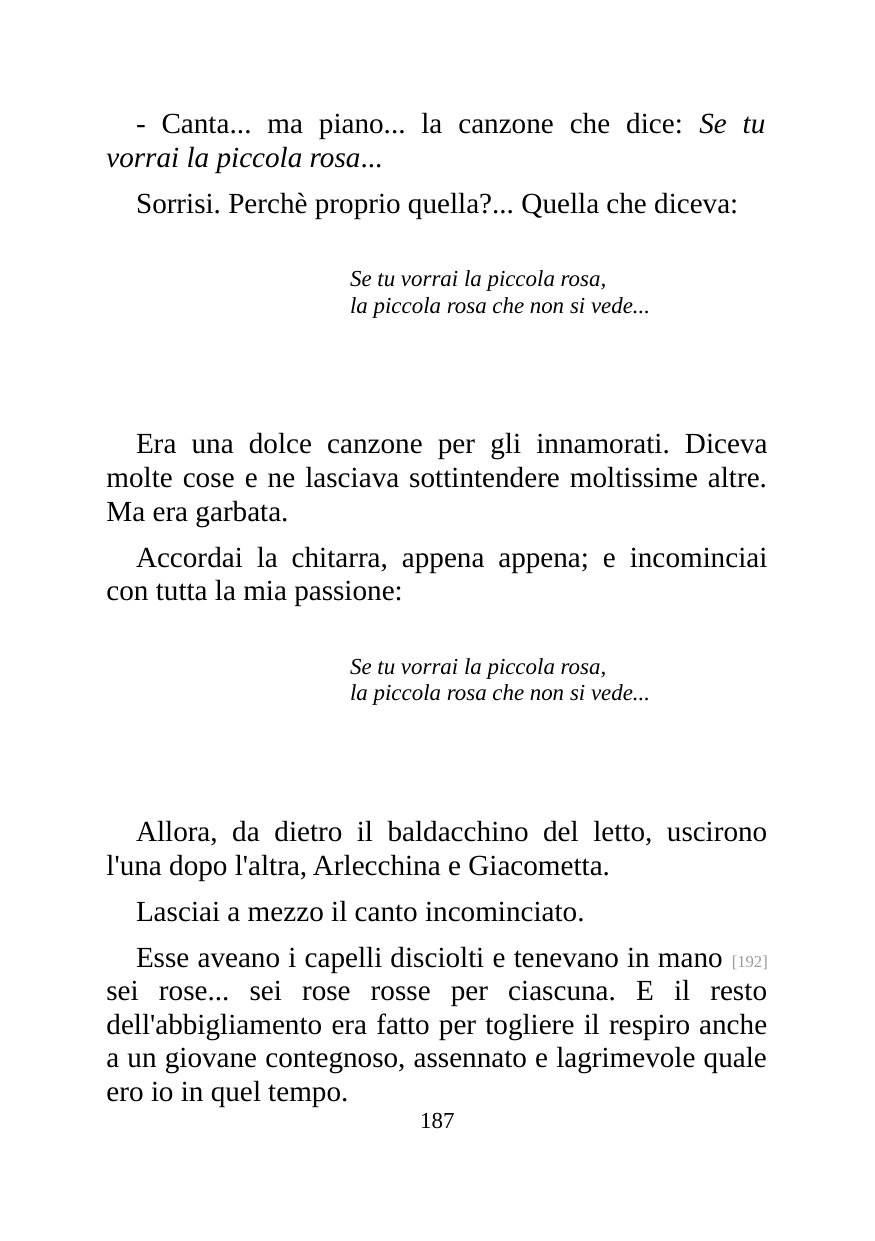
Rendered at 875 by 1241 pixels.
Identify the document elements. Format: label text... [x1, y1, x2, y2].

text Accordai la chitarra, appena appena; e incominciai con tutta la mia passione: [106, 540, 768, 607]
text la piccola rosa che non si vede... [350, 292, 768, 318]
text Se tu vorrai la piccola rosa, [350, 265, 768, 292]
text - Canta... ma piano... la canzone che dice: Se tu vorrai la piccola rosa... [106, 106, 768, 173]
text Lasciai a mezzo il canto incominciato. [106, 894, 768, 927]
text Era una dolce canzone per gli innamorati. Diceva molte cose e ne lasciava sottintendere moltissime altre. Ma era garbata. [106, 427, 768, 527]
text Se tu vorrai la piccola rosa, [350, 653, 768, 679]
text Esse aveano i capelli disciolti e tenevano in mano [192] sei rose... sei rose rosse per ciascuna. E il resto dell'abbigliamento era fatto per togliere il respiro anche a un giovane contegnoso, assennato e lagrimevole quale ero io in quel tempo. [106, 940, 768, 1107]
text la piccola rosa che non si vede... [350, 679, 768, 706]
text Sorrisi. Perchè proprio quella?... Quella che diceva: [106, 186, 768, 219]
text Allora, da dietro il baldacchino del letto, uscirono l'una dopo l'altra, Arlecchina e Giacometta. [106, 814, 768, 881]
